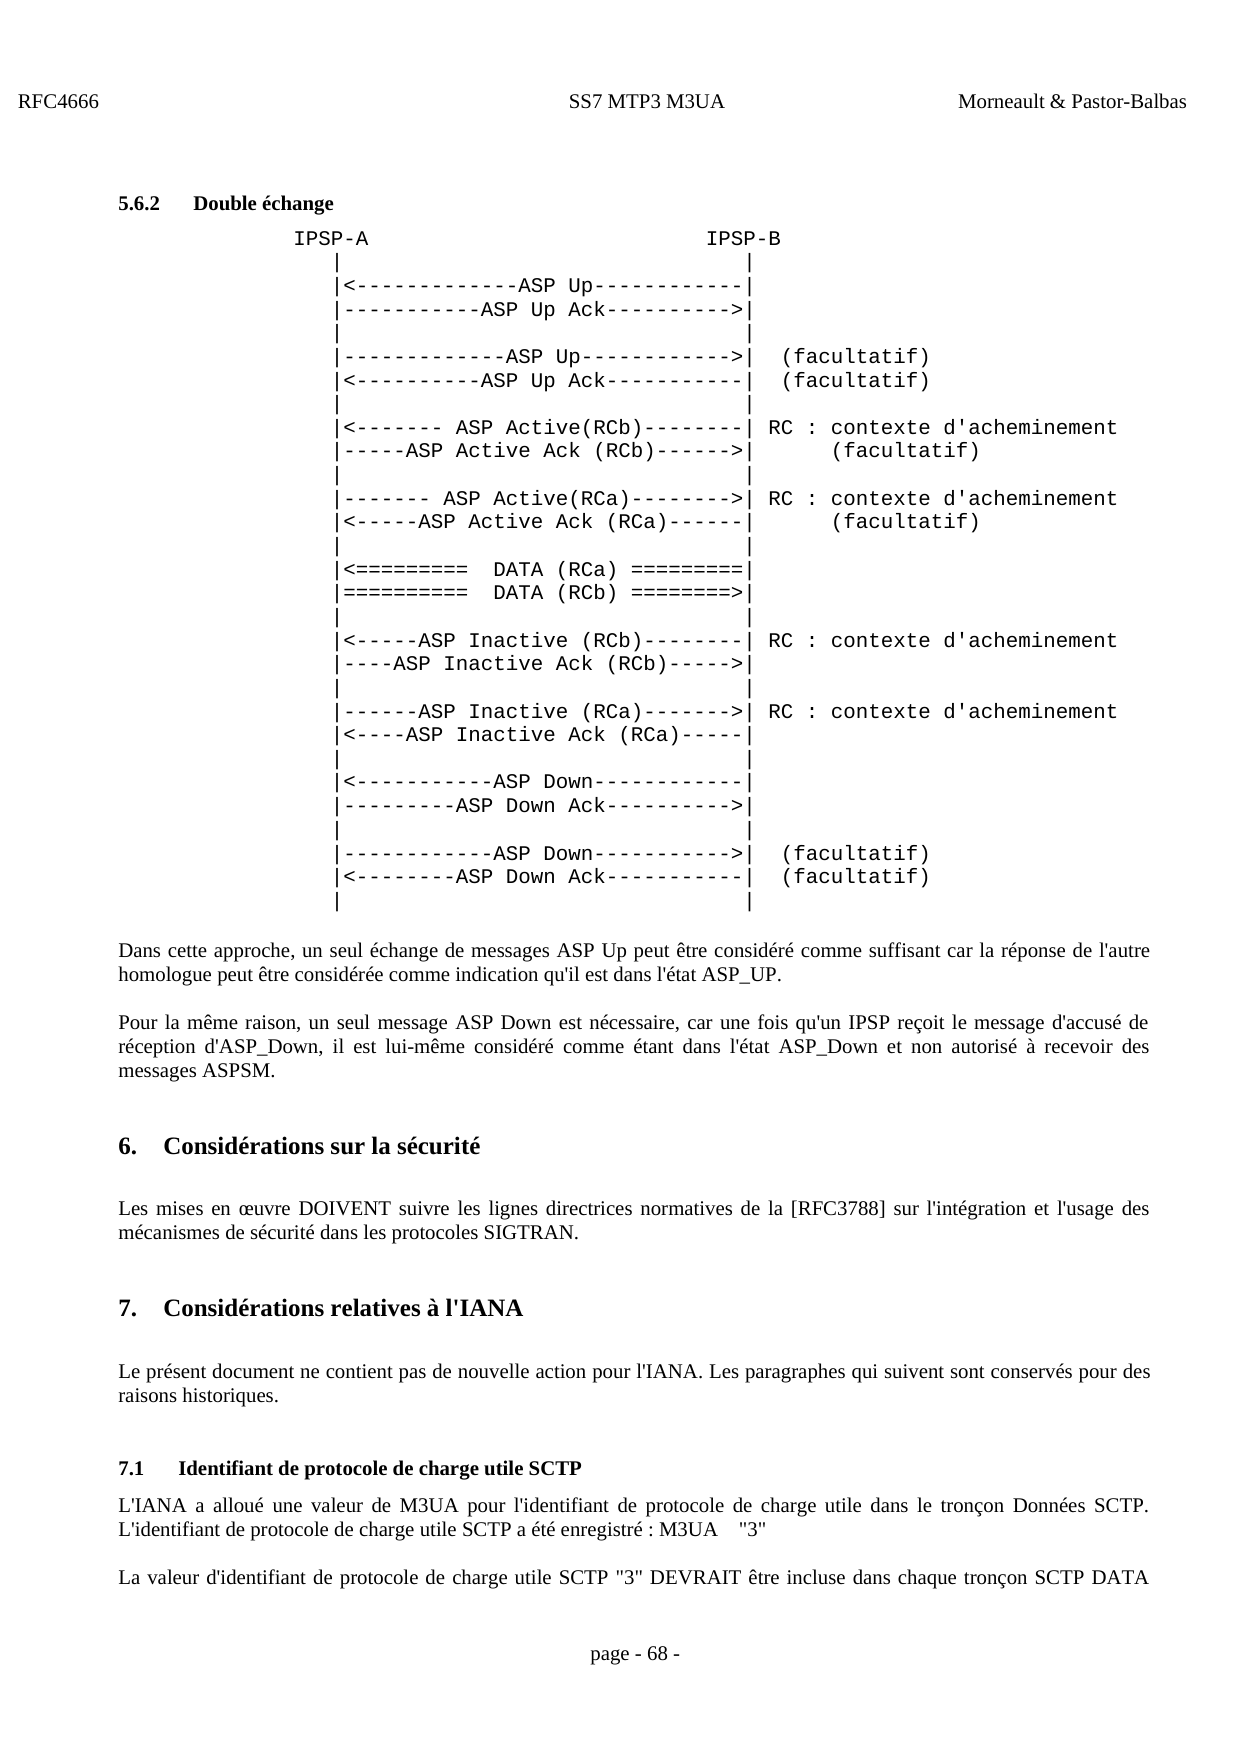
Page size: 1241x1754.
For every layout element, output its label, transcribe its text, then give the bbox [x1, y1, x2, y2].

subtitle 7. Considérations relatives à l'IANA [118, 1293, 1152, 1322]
text | | [118, 606, 1152, 630]
text |----ASP Inactive Ack (RCb)----->| [118, 653, 1152, 677]
text |<-----ASP Inactive (RCb)--------| RC : contexte d'acheminement [118, 630, 1152, 653]
text |<-------------ASP Up------------| [118, 275, 1152, 299]
text Dans cette approche, un seul échange de messages ASP Up peut être considéré comme suffisant car la réponse de l'autre homologue peut être considérée comme indication qu'il est dans l'état ASP_UP. [118, 937, 1152, 986]
text |<-----ASP Active Ack (RCa)------| (facultatif) [118, 511, 1152, 535]
text Les mises en œuvre DOIVENT suivre les lignes directrices normatives de la [RFC3788] sur l'intégration et l'usage des mécanismes de sécurité dans les protocoles SIGTRAN. [118, 1196, 1152, 1244]
text |<========= DATA (RCa) =========| [118, 559, 1152, 582]
text |<------- ASP Active(RCb)--------| RC : contexte d'acheminement [118, 417, 1152, 441]
text |------- ASP Active(RCa)-------->| RC : contexte d'acheminement [118, 488, 1152, 511]
text |<-----------ASP Down------------| [118, 772, 1152, 795]
text |-----------ASP Up Ack---------->| [118, 299, 1152, 322]
text |------ASP Inactive (RCa)------->| RC : contexte d'acheminement [118, 701, 1152, 724]
text |------------ASP Down----------->| (facultatif) [118, 842, 1152, 866]
text | | [118, 748, 1152, 772]
text Pour la même raison, un seul message ASP Down est nécessaire, car une fois qu'un IPSP reçoit le message d'accusé de réception d'ASP_Down, il est lui-même considéré comme étant dans l'état ASP_Down et non autorisé à recevoir des messages ASPSM. [118, 1010, 1152, 1082]
text | | [118, 393, 1152, 417]
text | | [118, 890, 1152, 913]
text |<----------ASP Up Ack-----------| (facultatif) [118, 369, 1152, 393]
text La valeur d'identifiant de protocole de charge utile SCTP "3" DEVRAIT être incluse dans chaque tronçon SCTP DATA [118, 1565, 1152, 1589]
subtitle 6. Considérations sur la sécurité [118, 1131, 1152, 1160]
text |-------------ASP Up------------>| (facultatif) [118, 346, 1152, 369]
subtitle 7.1 Identifiant de protocole de charge utile SCTP [118, 1456, 1152, 1480]
text |<----ASP Inactive Ack (RCa)-----| [118, 724, 1152, 748]
text | | [118, 677, 1152, 701]
subtitle 5.6.2 Double échange [118, 191, 1152, 215]
text | | [118, 322, 1152, 346]
text L'IANA a alloué une valeur de M3UA pour l'identifiant de protocole de charge utile dans le tronçon Données SCTP. L'identifiant de protocole de charge utile SCTP a été enregistré : M3UA "3" [118, 1492, 1152, 1541]
text |========== DATA (RCb) ========>| [118, 582, 1152, 606]
text | | [118, 464, 1152, 488]
text |<--------ASP Down Ack-----------| (facultatif) [118, 866, 1152, 890]
text |-----ASP Active Ack (RCb)------>| (facultatif) [118, 441, 1152, 464]
text | | [118, 819, 1152, 842]
text | | [118, 251, 1152, 275]
text |---------ASP Down Ack---------->| [118, 795, 1152, 819]
text IPSP-A IPSP-B [118, 228, 1152, 251]
text Le présent document ne contient pas de nouvelle action pour l'IANA. Les paragraphes qui suivent sont conservés pour des raisons historiques. [118, 1359, 1152, 1407]
text | | [118, 535, 1152, 559]
